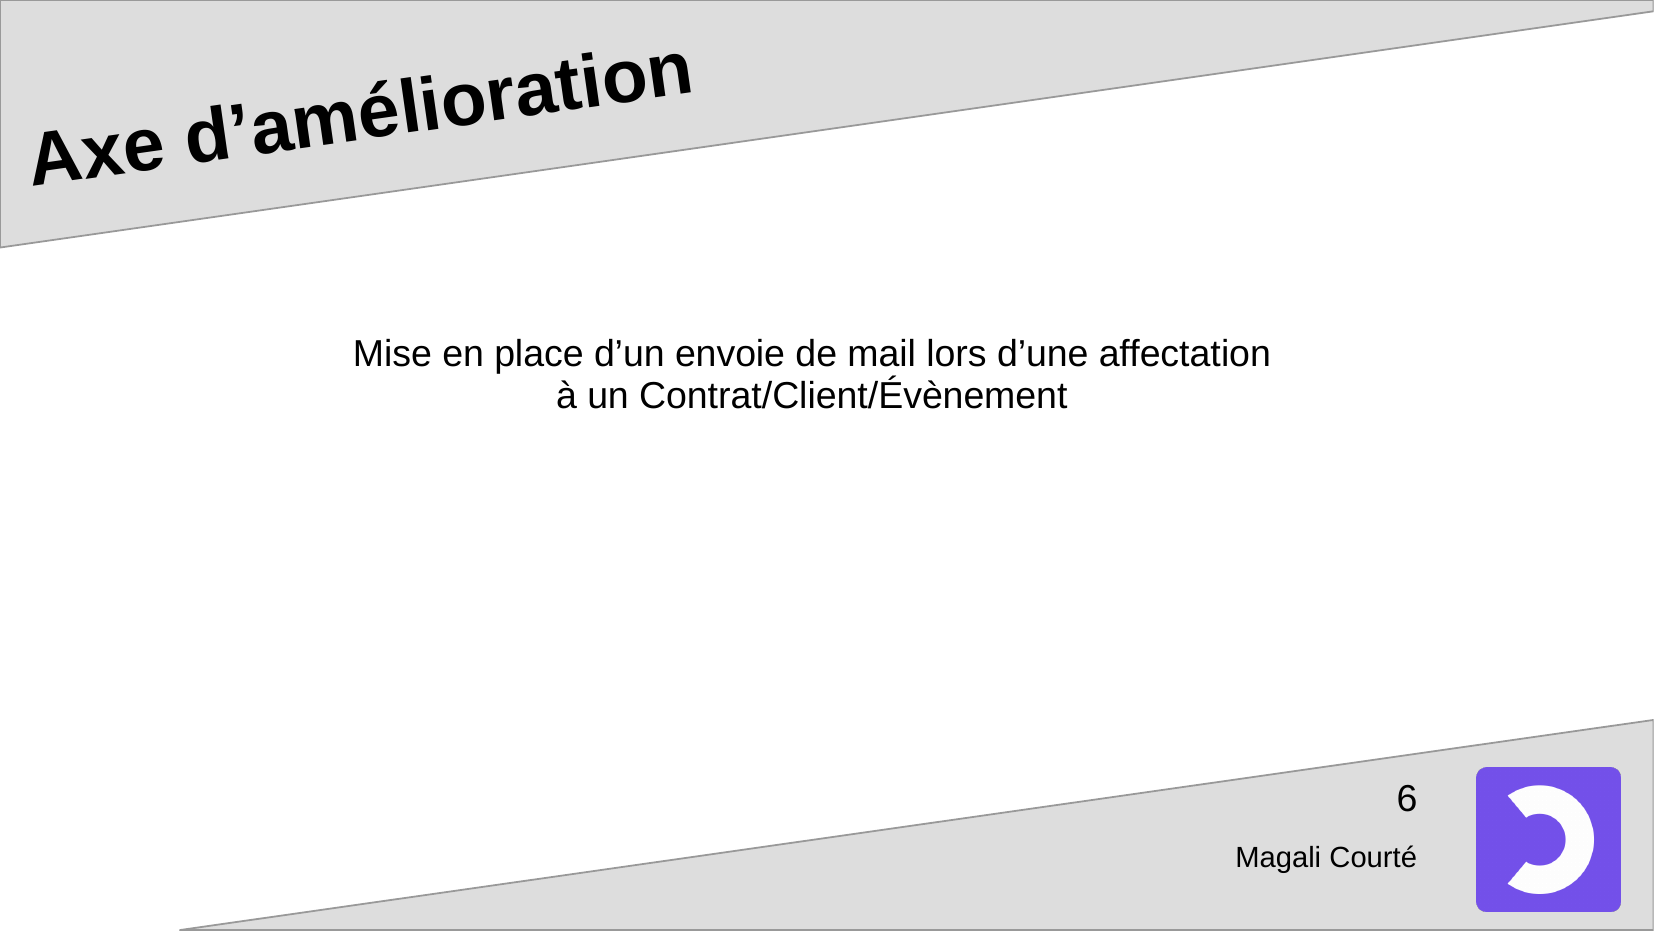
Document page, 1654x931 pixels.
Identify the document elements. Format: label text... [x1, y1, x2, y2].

title Axe d’amélioration [16, 0, 1501, 239]
text_box Mise en place d’un envoie de mail lors d’une affectation à un Contrat/Client/Évènement [324, 324, 1300, 466]
picture [1476, 767, 1621, 912]
